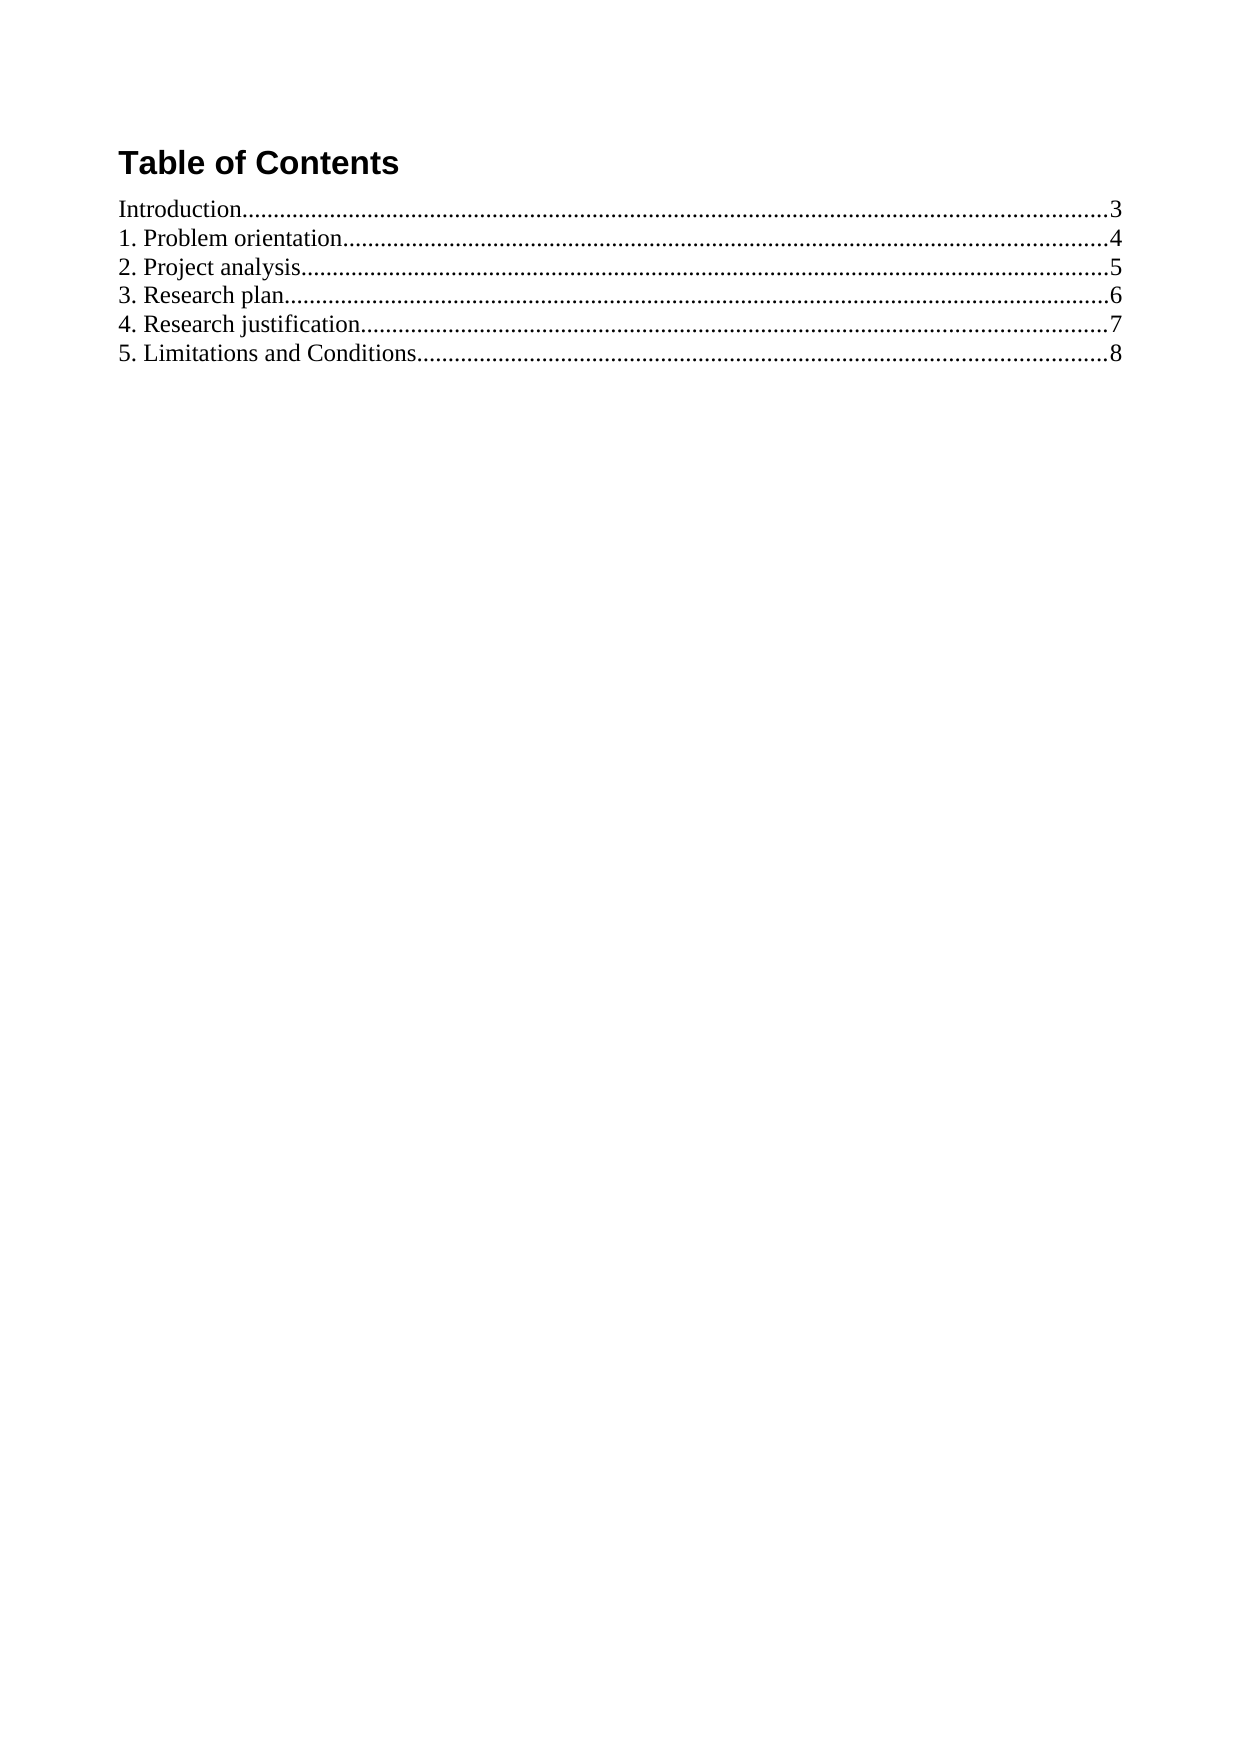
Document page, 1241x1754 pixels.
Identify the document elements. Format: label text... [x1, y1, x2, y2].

text 1. Problem orientation 4 [118, 223, 1122, 252]
text 4. Research justification 7 [118, 309, 1122, 338]
text Introduction 3 [118, 194, 1122, 223]
subtitle Table of Contents [118, 143, 1122, 182]
text 3. Research plan 6 [118, 280, 1122, 309]
text 2. Project analysis 5 [118, 252, 1122, 280]
text 5. Limitations and Conditions 8 [118, 338, 1122, 367]
